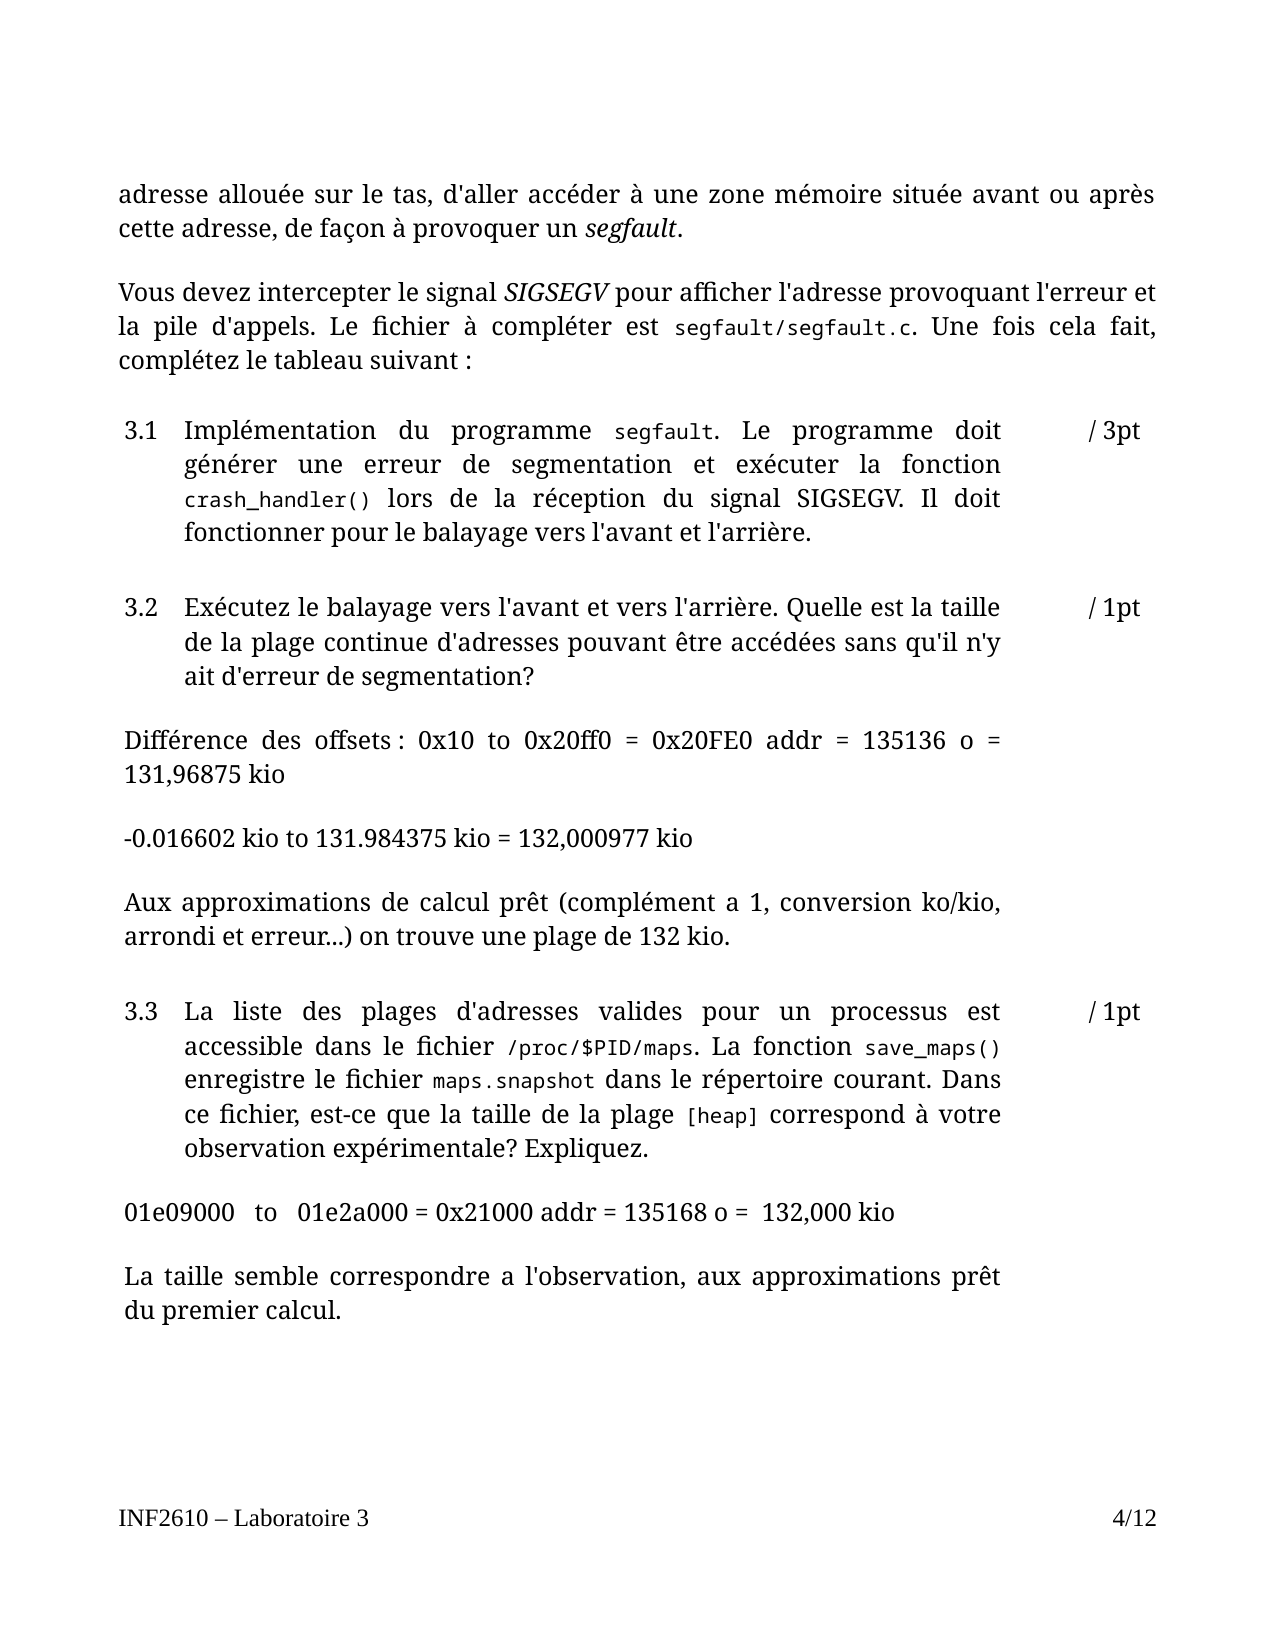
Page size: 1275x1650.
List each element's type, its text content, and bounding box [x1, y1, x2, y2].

table_header / 3pt [1076, 392, 1157, 569]
table_cell [1007, 569, 1076, 973]
table_header [1007, 392, 1076, 569]
table_cell / 1pt [1076, 973, 1157, 1347]
table_cell Exécutez le balayage vers l'avant et vers l'arrière. Quelle est la taille de la plage continue d'adresses pouvant être accédées sans qu'il n'y ait d'erreur de segmentation? Différence des offsets : 0x10 to 0x20ff0 = 0x20FE0 addr = 135136 o = 131,96875 kio -0.016602 kio to 131.984375 kio = 132,000977 kio Aux approximations de calcul prêt (complément a 1, conversion ko/kio, arrondi et erreur...) on trouve une plage de 132 kio. [118, 569, 1007, 973]
table_header Implémentation du programme segfault. Le programme doit générer une erreur de segmentation et exécuter la fonction crash_handler() lors de la réception du signal SIGSEGV. Il doit fonctionner pour le balayage vers l'avant et l'arrière. [118, 392, 1007, 569]
table_cell [1007, 973, 1076, 1347]
text adresse allouée sur le tas, d'aller accéder à une zone mémoire située avant ou après cette adresse, de façon à provoquer un segfault. [118, 176, 1157, 244]
text Vous devez intercepter le signal SIGSEGV pour afficher l'adresse provoquant l'erreur et la pile d'appels. Le fichier à compléter est segfault/segfault.c. Une fois cela fait, complétez le tableau suivant : [118, 274, 1157, 377]
table_cell / 1pt [1076, 569, 1157, 973]
table_cell La liste des plages d'adresses valides pour un processus est accessible dans le fichier /proc/$PID/maps. La fonction save_maps() enregistre le fichier maps.snapshot dans le répertoire courant. Dans ce fichier, est-ce que la taille de la plage [heap] correspond à votre observation expérimentale? Expliquez. 01e09000 to 01e2a000 = 0x21000 addr = 135168 o = 132,000 kio La taille semble correspondre a l'observation, aux approximations prêt du premier calcul. [118, 973, 1007, 1347]
